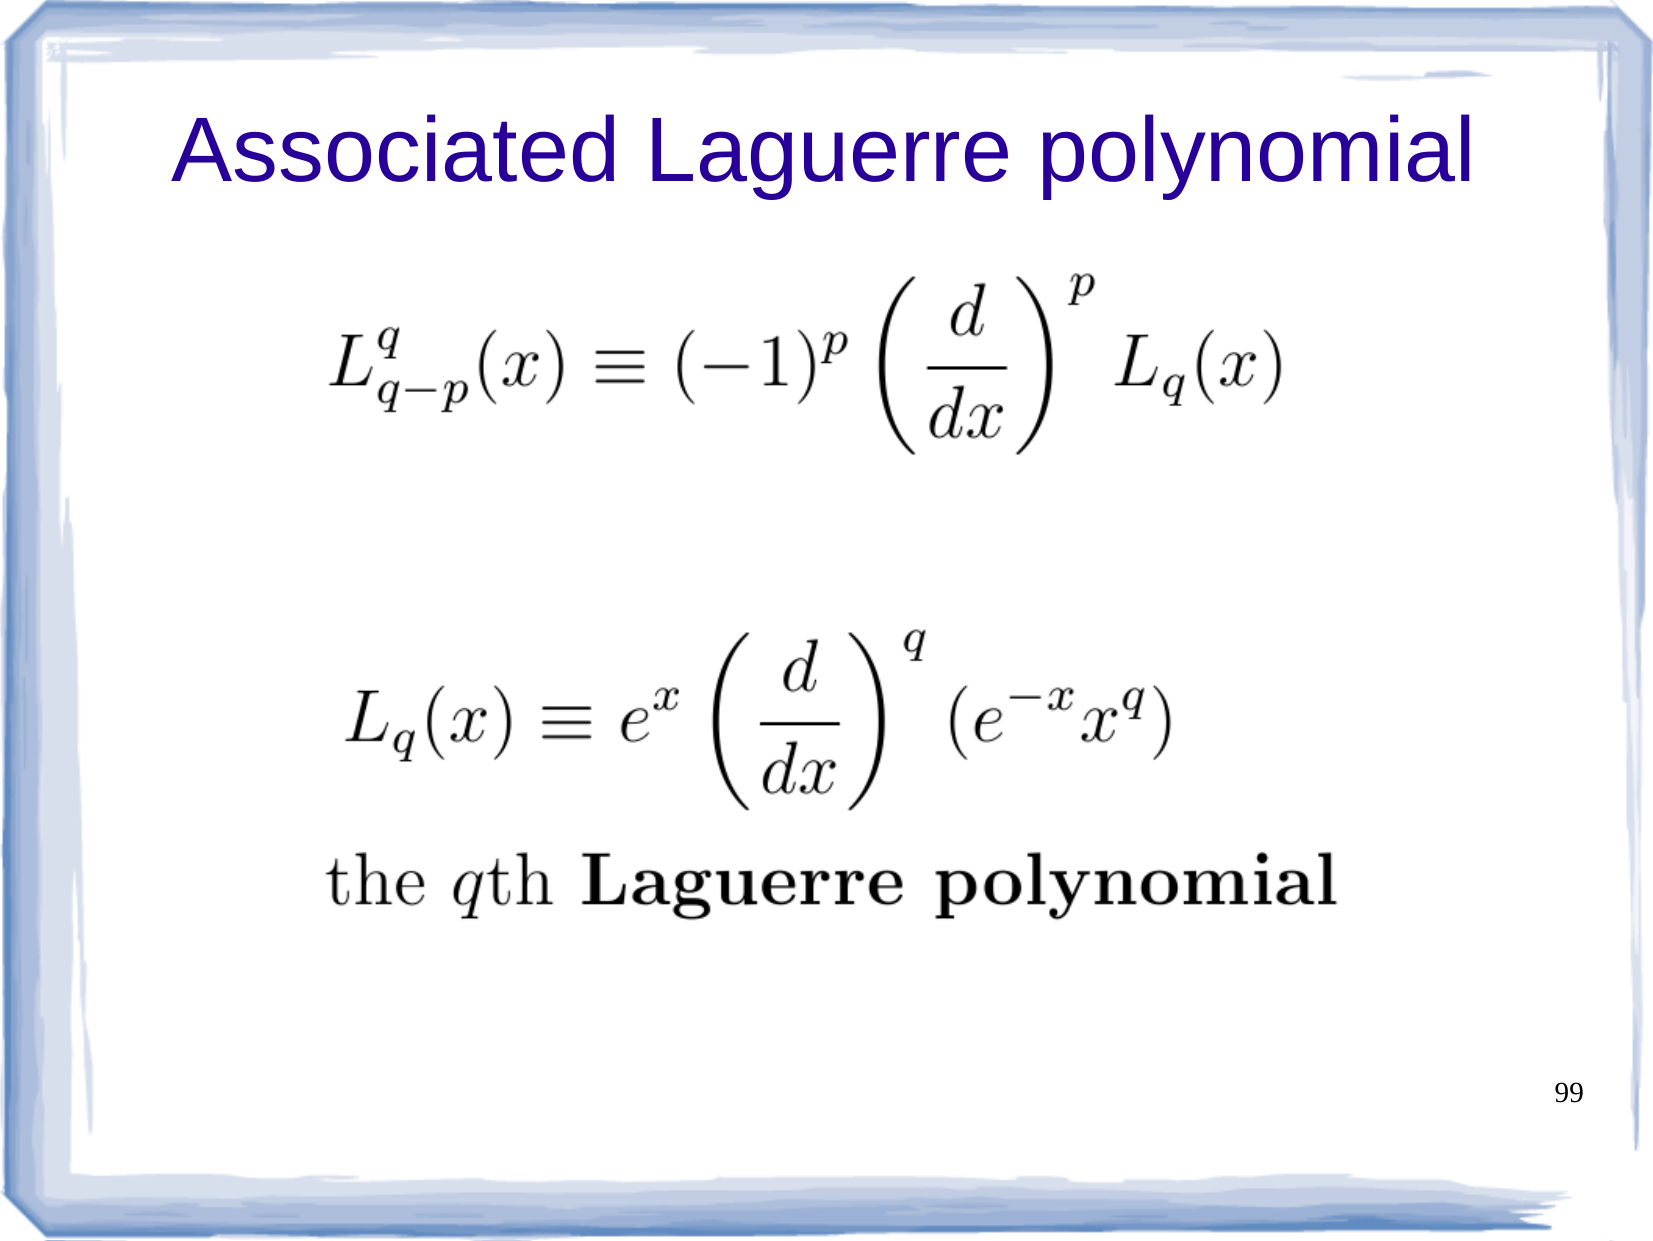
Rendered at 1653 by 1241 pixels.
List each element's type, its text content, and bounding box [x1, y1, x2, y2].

title Associated Laguerre polynomial [82, 49, 1567, 253]
picture [0, 0, 1653, 1241]
